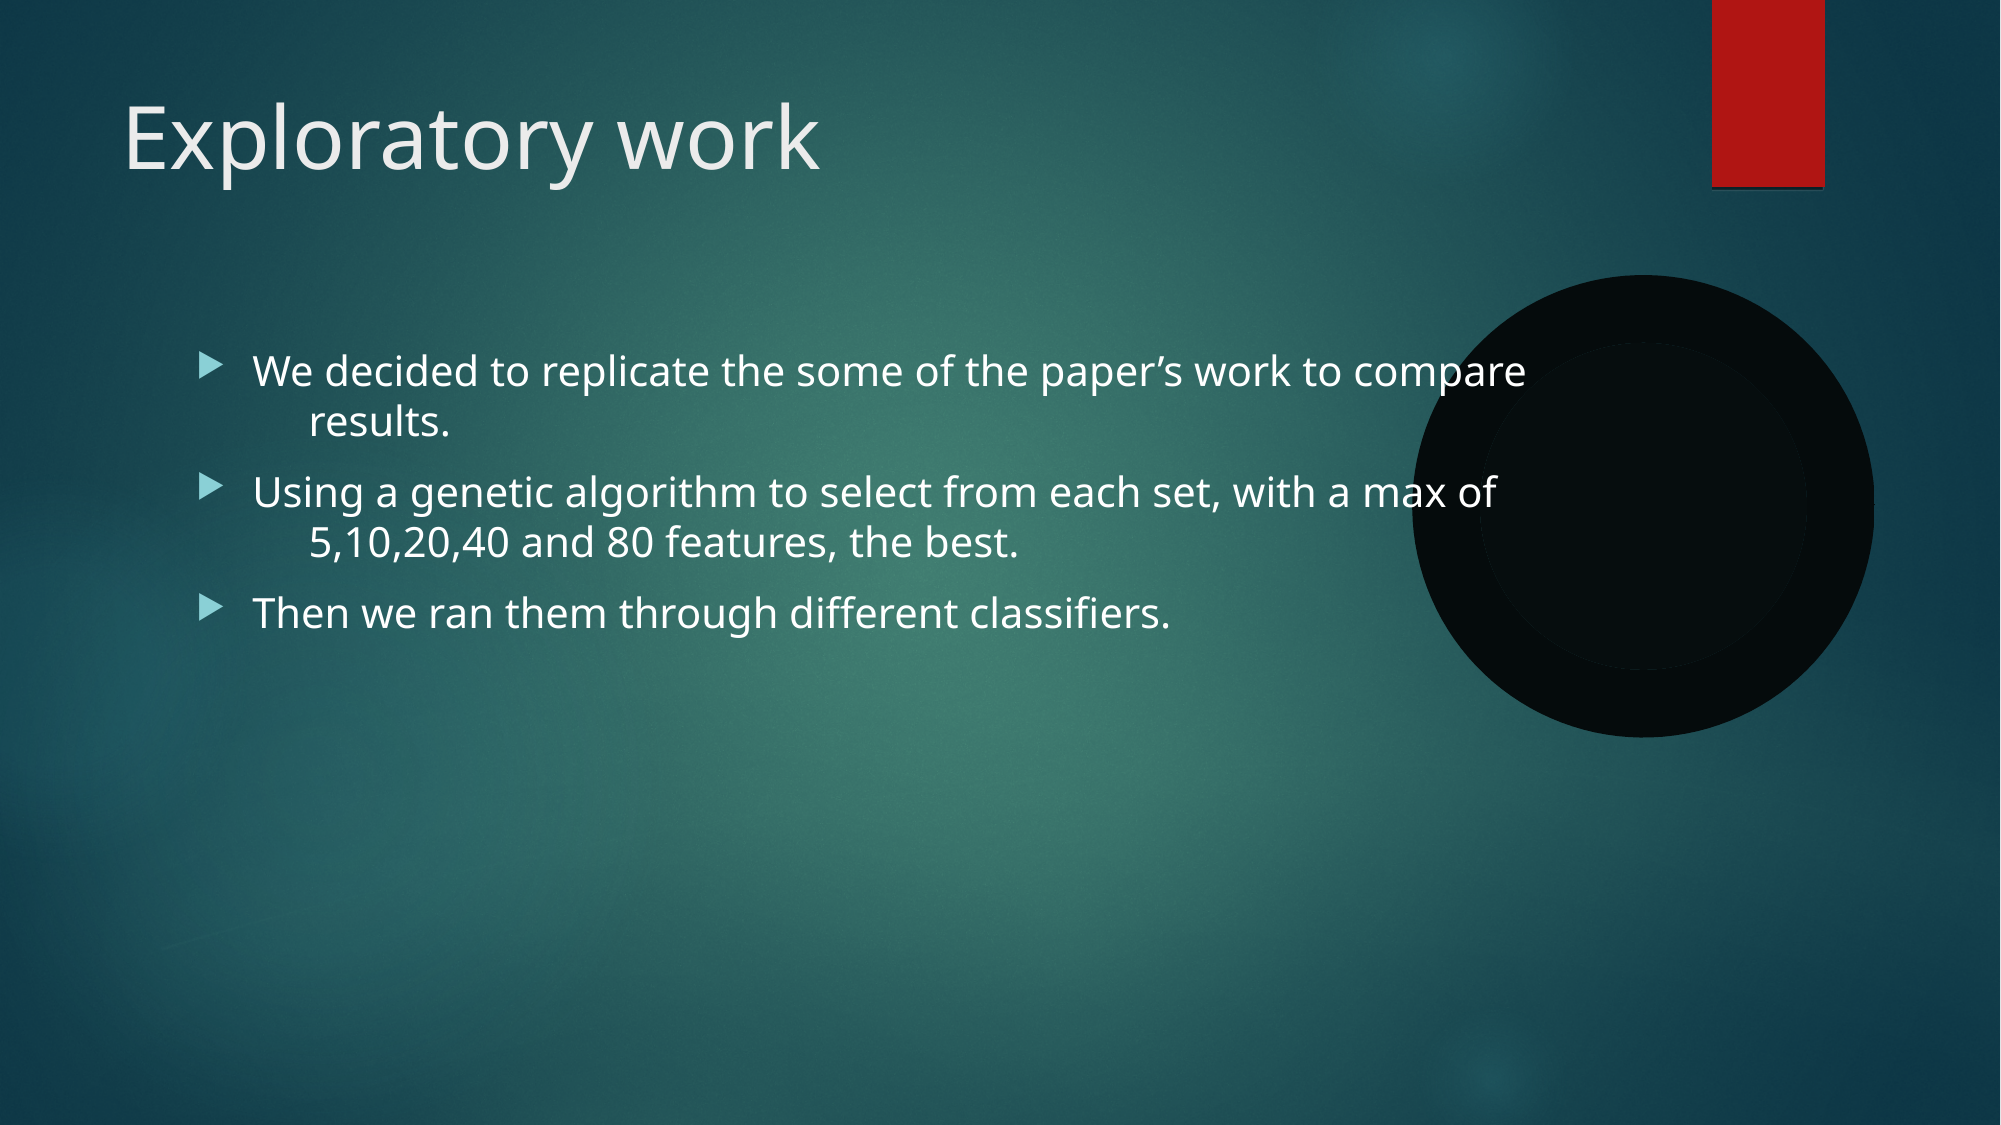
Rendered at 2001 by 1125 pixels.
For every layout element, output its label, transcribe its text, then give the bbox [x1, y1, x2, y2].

list We decided to replicate the some of the paper’s work to compare results. Using a genetic algorithm to select from each set, with a max of 5,10,20,40 and 80 features, the best. Then we ran them through different classifiers. [181, 336, 1649, 1026]
title Exploratory work [106, 74, 1649, 305]
